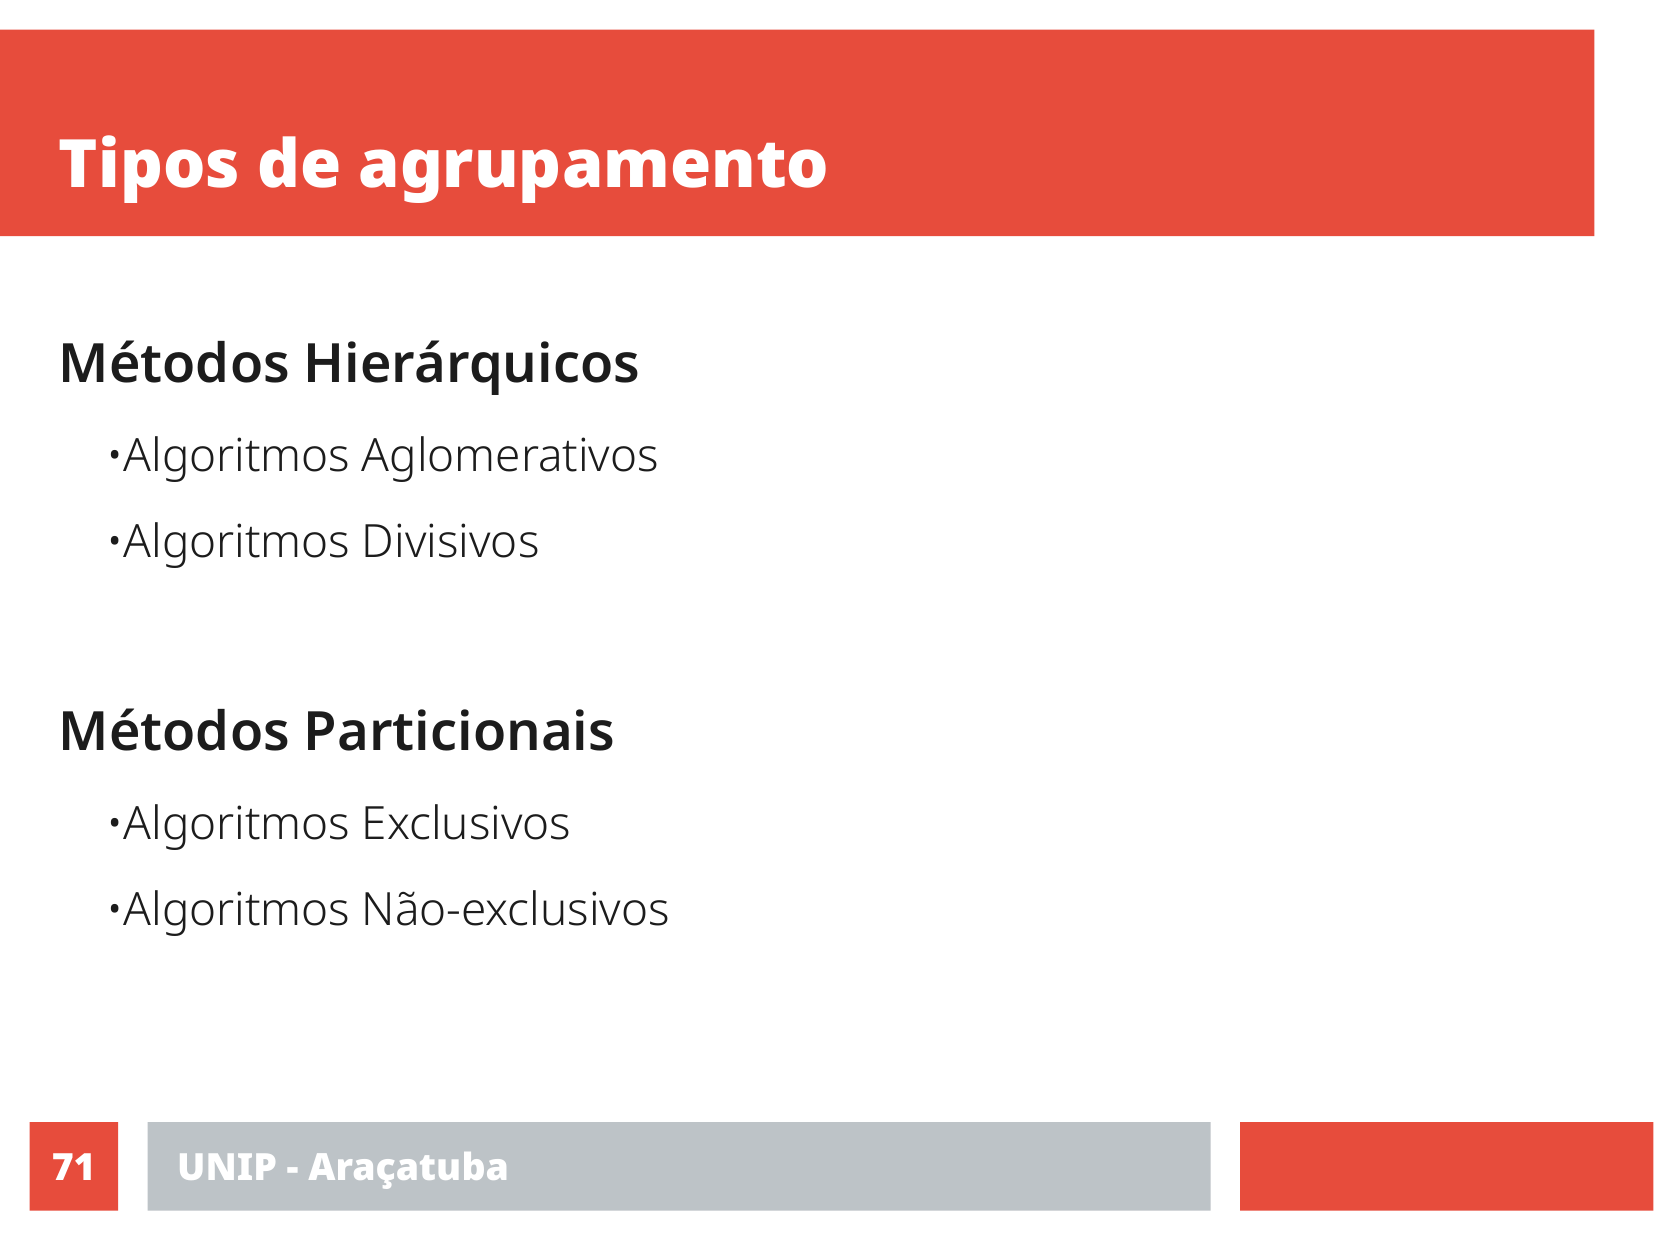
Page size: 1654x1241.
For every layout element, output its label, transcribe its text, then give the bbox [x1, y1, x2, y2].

list Métodos Hierárquicos •Algoritmos Aglomerativos •Algoritmos Divisivos Métodos Particionais •Algoritmos Exclusivos •Algoritmos Não-exclusivos [59, 324, 1565, 1093]
title Tipos de agrupamento [59, 59, 1595, 207]
